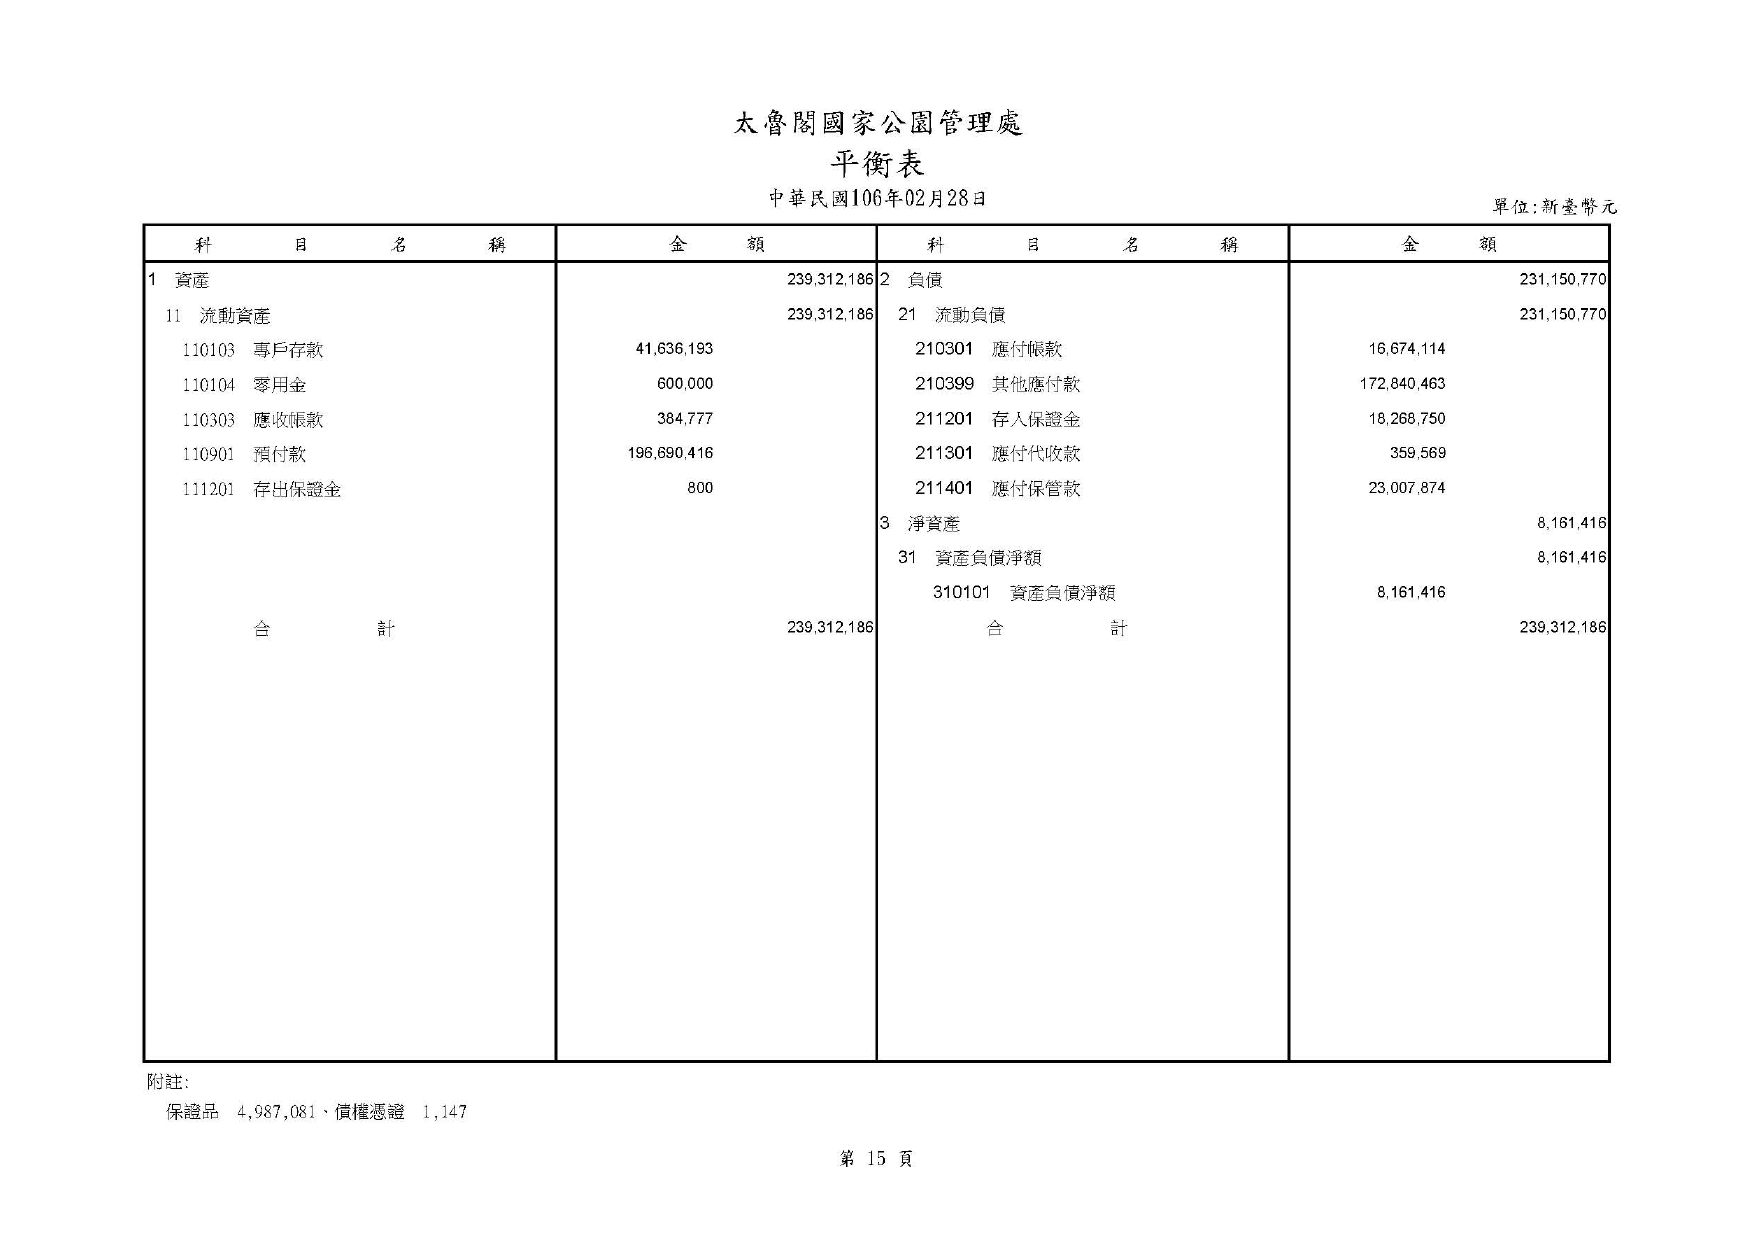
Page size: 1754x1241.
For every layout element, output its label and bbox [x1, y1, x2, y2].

picture [59, 59, 1695, 1216]
